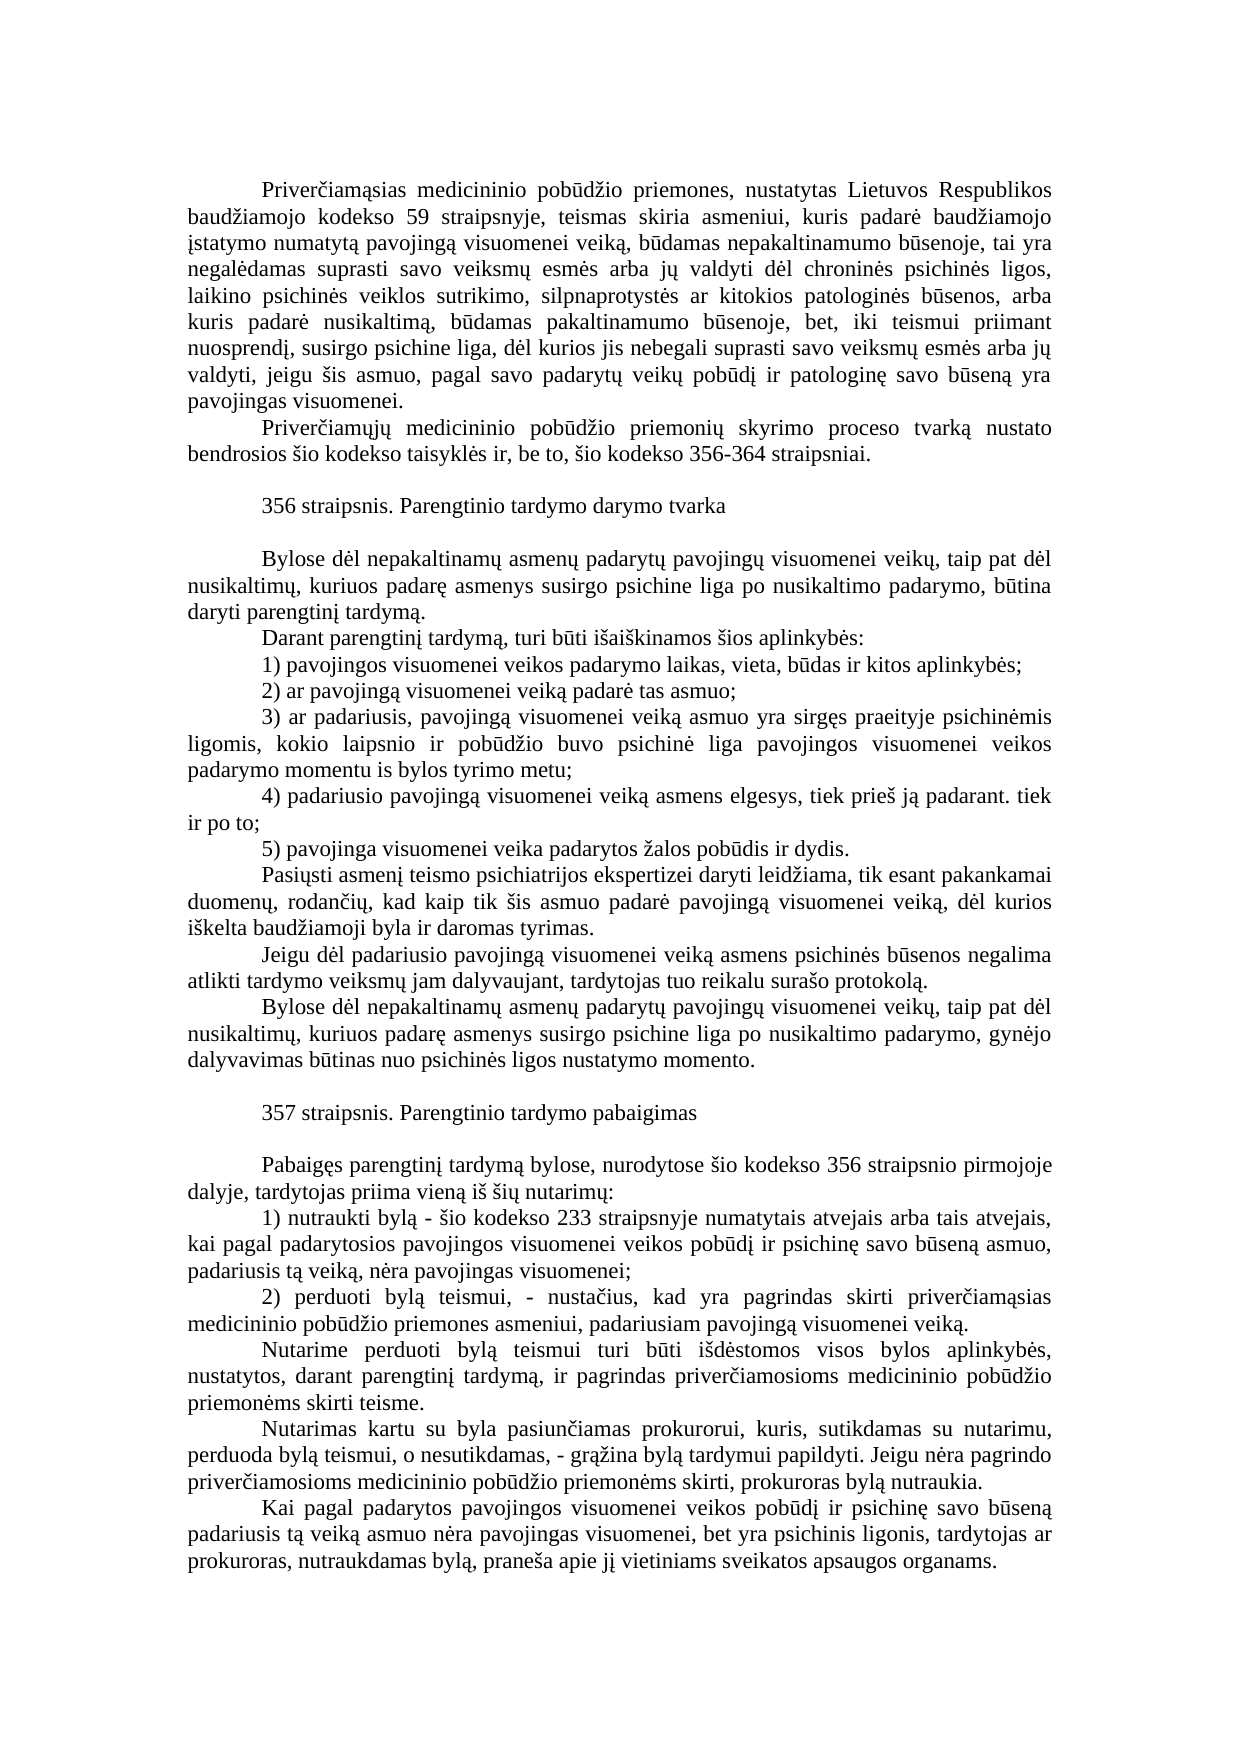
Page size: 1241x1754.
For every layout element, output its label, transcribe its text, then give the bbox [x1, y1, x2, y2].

text Bylose dėl nepakaltinamų asmenų padarytų pavojingų visuomenei veikų, taip pat dėl nusikaltimų, kuriuos padarę asmenys susirgo psichine liga po nusikaltimo padarymo, būtina daryti parengtinį tardymą. [187, 545, 1053, 624]
text Darant parengtinį tardymą, turi būti išaiškinamos šios aplinkybės: [187, 624, 1053, 651]
text Kai pagal padarytos pavojingos visuomenei veikos pobūdį ir psichinę savo būseną padariusis tą veiką asmuo nėra pavojingas visuomenei, bet yra psichinis ligonis, tardytojas ar prokuroras, nutraukdamas bylą, praneša apie jį vietiniams sveikatos apsaugos organams. [187, 1494, 1053, 1573]
text 356 straipsnis. Parengtinio tardymo darymo tvarka [187, 493, 1053, 519]
text 5) pavojinga visuomenei veika padarytos žalos pobūdis ir dydis. [187, 835, 1053, 862]
text Jeigu dėl padariusio pavojingą visuomenei veiką asmens psichinės būsenos negalima atlikti tardymo veiksmų jam dalyvaujant, tardytojas tuo reikalu surašo protokolą. [187, 941, 1053, 993]
text 1) nutraukti bylą - šio kodekso 233 straipsnyje numatytais atvejais arba tais atvejais, kai pagal padarytosios pavojingos visuomenei veikos pobūdį ir psichinę savo būseną asmuo, padariusis tą veiką, nėra pavojingas visuomenei; [187, 1204, 1053, 1283]
text Nutarime perduoti bylą teismui turi būti išdėstomos visos bylos aplinkybės, nustatytos, darant parengtinį tardymą, ir pagrindas priverčiamosioms medicininio pobūdžio priemonėms skirti teisme. [187, 1336, 1053, 1415]
text Bylose dėl nepakaltinamų asmenų padarytų pavojingų visuomenei veikų, taip pat dėl nusikaltimų, kuriuos padarę asmenys susirgo psichine liga po nusikaltimo padarymo, gynėjo dalyvavimas būtinas nuo psichinės ligos nustatymo momento. [187, 993, 1053, 1072]
text Pasiųsti asmenį teismo psichiatrijos ekspertizei daryti leidžiama, tik esant pakankamai duomenų, rodančių, kad kaip tik šis asmuo padarė pavojingą visuomenei veiką, dėl kurios iškelta baudžiamoji byla ir daromas tyrimas. [187, 862, 1053, 941]
text Pabaigęs parengtinį tardymą bylose, nurodytose šio kodekso 356 straipsnio pirmojoje dalyje, tardytojas priima vieną iš šių nutarimų: [187, 1151, 1053, 1204]
text 357 straipsnis. Parengtinio tardymo pabaigimas [187, 1099, 1053, 1125]
text 2) perduoti bylą teismui, - nustačius, kad yra pagrindas skirti priverčiamąsias medicininio pobūdžio priemones asmeniui, padariusiam pavojingą visuomenei veiką. [187, 1283, 1053, 1336]
text 4) padariusio pavojingą visuomenei veiką asmens elgesys, tiek prieš ją padarant. tiek ir po to; [187, 782, 1053, 835]
text Priverčiamųjų medicininio pobūdžio priemonių skyrimo proceso tvarką nustato bendrosios šio kodekso taisyklės ir, be to, šio kodekso 356-364 straipsniai. [187, 413, 1053, 466]
text 3) ar padariusis, pavojingą visuomenei veiką asmuo yra sirgęs praeityje psichinėmis ligomis, kokio laipsnio ir pobūdžio buvo psichinė liga pavojingos visuomenei veikos padarymo momentu is bylos tyrimo metu; [187, 703, 1053, 782]
text 2) ar pavojingą visuomenei veiką padarė tas asmuo; [187, 677, 1053, 703]
text Priverčiamąsias medicininio pobūdžio priemones, nustatytas Lietuvos Respublikos baudžiamojo kodekso 59 straipsnyje, teismas skiria asmeniui, kuris padarė baudžiamojo įstatymo numatytą pavojingą visuomenei veiką, būdamas nepakaltinamumo būsenoje, tai yra negalėdamas suprasti savo veiksmų esmės arba jų valdyti dėl chroninės psichinės ligos, laikino psichinės veiklos sutrikimo, silpnaprotystės ar kitokios patologinės būsenos, arba kuris padarė nusikaltimą, būdamas pakaltinamumo būsenoje, bet, iki teismui priimant nuosprendį, susirgo psichine liga, dėl kurios jis nebegali suprasti savo veiksmų esmės arba jų valdyti, jeigu šis asmuo, pagal savo padarytų veikų pobūdį ir patologinę savo būseną yra pavojingas visuomenei. [187, 176, 1053, 413]
text 1) pavojingos visuomenei veikos padarymo laikas, vieta, būdas ir kitos aplinkybės; [187, 651, 1053, 677]
text Nutarimas kartu su byla pasiunčiamas prokurorui, kuris, sutikdamas su nutarimu, perduoda bylą teismui, o nesutikdamas, - grąžina bylą tardymui papildyti. Jeigu nėra pagrindo priverčiamosioms medicininio pobūdžio priemonėms skirti, prokuroras bylą nutraukia. [187, 1415, 1053, 1494]
